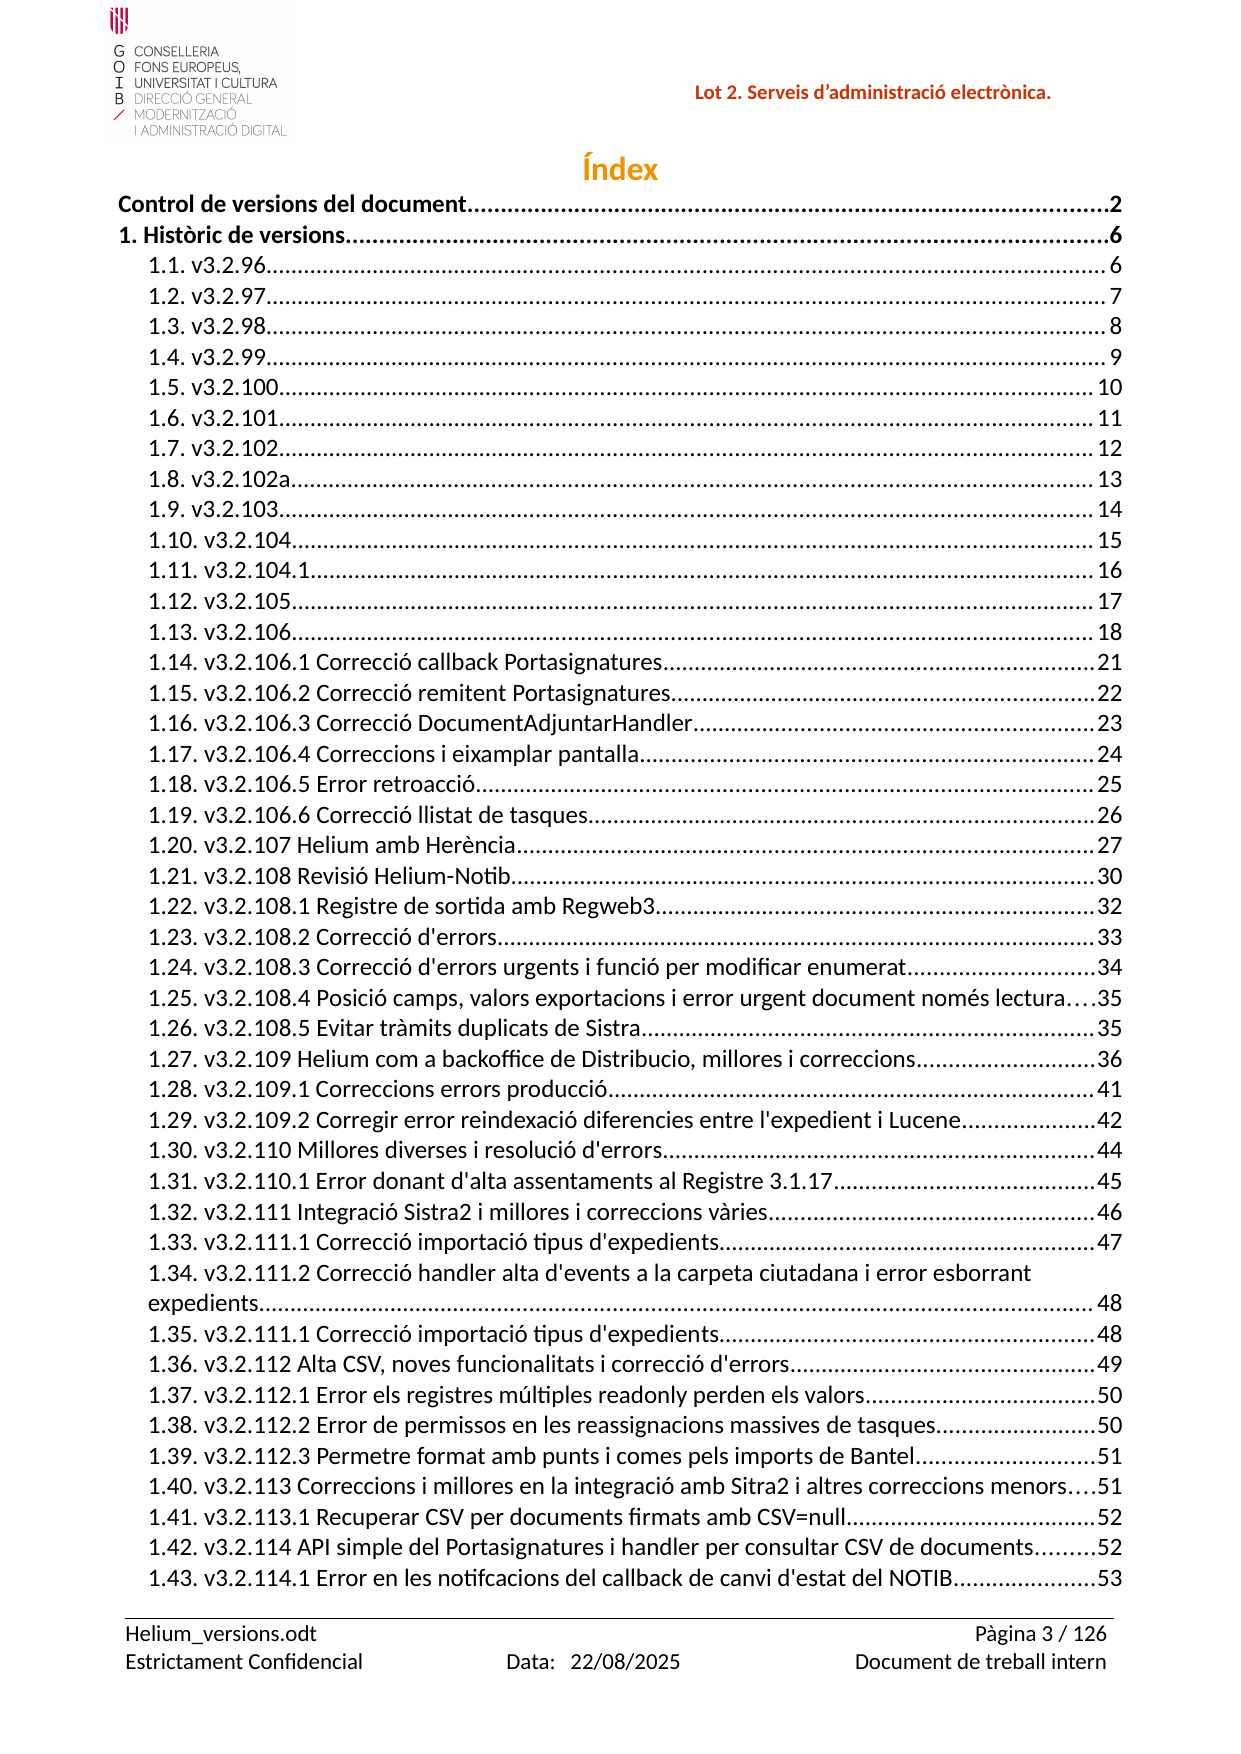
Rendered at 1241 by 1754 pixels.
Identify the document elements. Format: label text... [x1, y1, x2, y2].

text 1.9. v3.2.103 14 [148, 494, 1122, 524]
text 1.32. v3.2.111 Integració Sistra2 i millores i correccions vàries 46 [148, 1196, 1122, 1226]
text 1.6. v3.2.101 11 [148, 402, 1122, 433]
text 1. Històric de versions 6 [118, 219, 1122, 249]
text Control de versions del document 2 [118, 188, 1122, 219]
text 1.4. v3.2.99 9 [148, 341, 1122, 372]
text 1.2. v3.2.97 7 [148, 280, 1122, 311]
text 1.17. v3.2.106.4 Correccions i eixamplar pantalla 24 [148, 738, 1122, 768]
text 1.39. v3.2.112.3 Permetre format amb punts i comes pels imports de Bantel 51 [148, 1440, 1122, 1470]
text 1.10. v3.2.104 15 [148, 524, 1122, 555]
text 1.31. v3.2.110.1 Error donant d'alta assentaments al Registre 3.1.17 45 [148, 1165, 1122, 1196]
text 1.18. v3.2.106.5 Error retroacció 25 [148, 768, 1122, 799]
text 1.30. v3.2.110 Millores diverses i resolució d'errors 44 [148, 1134, 1122, 1165]
text 1.37. v3.2.112.1 Error els registres múltiples readonly perden els valors 50 [148, 1379, 1122, 1409]
text 1.34. v3.2.111.2 Correcció handler alta d'events a la carpeta ciutadana i error esborrant expedients 48 [148, 1257, 1122, 1318]
text 1.25. v3.2.108.4 Posició camps, valors exportacions i error urgent document només lectura 35 [148, 982, 1122, 1012]
text 1.23. v3.2.108.2 Correcció d'errors 33 [148, 921, 1122, 951]
text 1.29. v3.2.109.2 Corregir error reindexació diferencies entre l'expedient i Lucene 42 [148, 1104, 1122, 1134]
text 1.1. v3.2.96 6 [148, 249, 1122, 280]
text 1.15. v3.2.106.2 Correcció remitent Portasignatures 22 [148, 677, 1122, 707]
text Índex [118, 148, 1122, 188]
text 1.35. v3.2.111.1 Correcció importació tipus d'expedients 48 [148, 1318, 1122, 1348]
text 1.8. v3.2.102a 13 [148, 463, 1122, 494]
text 1.20. v3.2.107 Helium amb Herència 27 [148, 829, 1122, 860]
text 1.22. v3.2.108.1 Registre de sortida amb Regweb3 32 [148, 890, 1122, 921]
text 1.43. v3.2.114.1 Error en les notifcacions del callback de canvi d'estat del NOTIB 53 [148, 1562, 1122, 1592]
text 1.40. v3.2.113 Correccions i millores en la integració amb Sitra2 i altres correccions menors 51 [148, 1470, 1122, 1501]
text 1.24. v3.2.108.3 Correcció d'errors urgents i funció per modificar enumerat 34 [148, 951, 1122, 982]
text 1.11. v3.2.104.1 16 [148, 555, 1122, 585]
text 1.33. v3.2.111.1 Correcció importació tipus d'expedients 47 [148, 1226, 1122, 1257]
picture [100, 0, 297, 144]
text 1.3. v3.2.98 8 [148, 311, 1122, 341]
text 1.21. v3.2.108 Revisió Helium-Notib 30 [148, 860, 1122, 890]
text 1.36. v3.2.112 Alta CSV, noves funcionalitats i correcció d'errors 49 [148, 1348, 1122, 1379]
text 1.16. v3.2.106.3 Correcció DocumentAdjuntarHandler 23 [148, 707, 1122, 738]
text 1.19. v3.2.106.6 Correcció llistat de tasques 26 [148, 799, 1122, 829]
text 1.14. v3.2.106.1 Correcció callback Portasignatures 21 [148, 646, 1122, 677]
text 1.7. v3.2.102 12 [148, 433, 1122, 463]
text 1.27. v3.2.109 Helium com a backoffice de Distribucio, millores i correccions 36 [148, 1043, 1122, 1073]
text 1.5. v3.2.100 10 [148, 372, 1122, 402]
text 1.13. v3.2.106 18 [148, 616, 1122, 646]
text 1.12. v3.2.105 17 [148, 585, 1122, 616]
text 1.38. v3.2.112.2 Error de permissos en les reassignacions massives de tasques 50 [148, 1409, 1122, 1440]
text 1.42. v3.2.114 API simple del Portasignatures i handler per consultar CSV de documents 52 [148, 1531, 1122, 1562]
text 1.41. v3.2.113.1 Recuperar CSV per documents firmats amb CSV=null 52 [148, 1501, 1122, 1531]
text 1.28. v3.2.109.1 Correccions errors producció 41 [148, 1073, 1122, 1104]
text 1.26. v3.2.108.5 Evitar tràmits duplicats de Sistra 35 [148, 1012, 1122, 1043]
